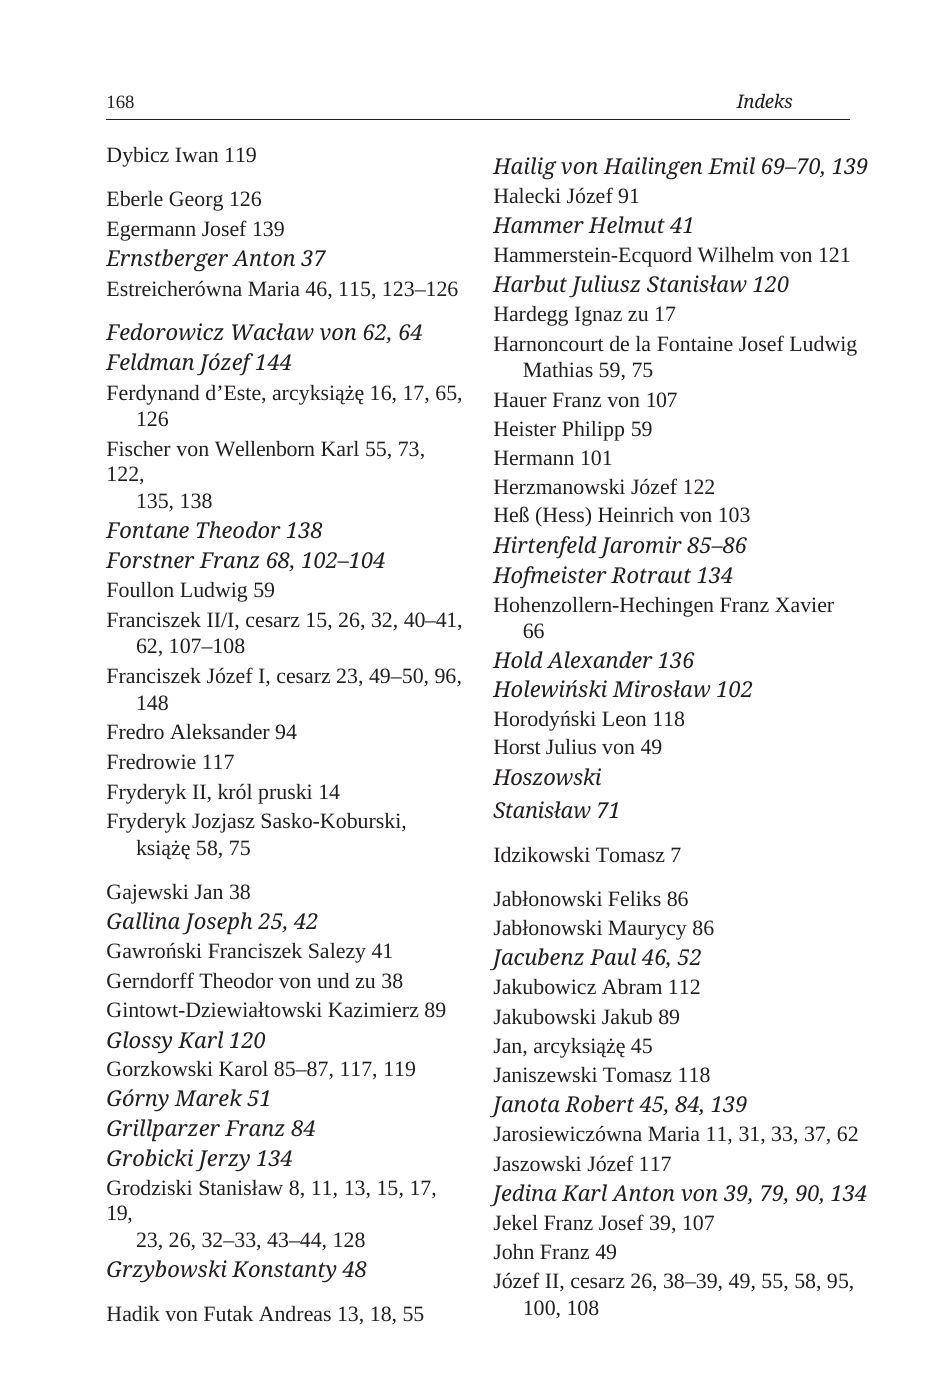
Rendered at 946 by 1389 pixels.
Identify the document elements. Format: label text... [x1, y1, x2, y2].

text Gajewski Jan 38 [106, 879, 464, 904]
text 100, 108 [523, 1295, 879, 1320]
text Fredrowie 117 [106, 749, 464, 774]
text Fischer von Wellenborn Karl 55, 73, 122, [106, 436, 464, 486]
text Jarosiewiczówna Maria 11, 31, 33, 37, 62 [493, 1121, 879, 1147]
text Herzmanowski Józef 122 Heß (Hess) Heinrich von 103 Hirtenfeld Jaromir 85–86 [493, 474, 752, 560]
text Józef II, cesarz 26, 38–39, 49, 55, 58, 95, [493, 1268, 879, 1294]
text Hauer Franz von 107 Heister Philipp 59 [493, 387, 679, 441]
text Jakubowicz Abram 112 [493, 974, 879, 999]
text Hofmeister Rotraut 134 [493, 563, 879, 589]
text Glossy Karl 120 [106, 1027, 464, 1053]
text Fredro Aleksander 94 [106, 719, 464, 744]
text Forstner Franz 68, 102–104 [106, 545, 464, 574]
text Hammer Helmut 41 [493, 210, 879, 240]
text Jabłonowski Maurycy 86 [493, 915, 879, 940]
text Ferdynand d’Este, arcyksiążę 16, 17, 65, [106, 379, 464, 405]
text Hold Alexander 136 [493, 645, 879, 674]
text Harnoncourt de la Fontaine Josef Ludwig Mathias 59, 75 [493, 331, 879, 382]
text Gawroński Franciszek Salezy 41 Gerndorff Theodor von und zu 38 Gintowt-Dziewiałtowski Kazimierz 89 [106, 938, 448, 1022]
text John Franz 49 [493, 1239, 879, 1264]
text Fedorowicz Wacław von 62, 64 [106, 317, 464, 347]
text Janota Robert 45, 84, 139 [493, 1089, 879, 1119]
text Idzikowski Tomasz 7 [493, 842, 879, 867]
text Jabłonowski Feliks 86 [493, 886, 879, 911]
text Hadik von Futak Andreas 13, 18, 55 [106, 1301, 464, 1327]
text Hermann 101 [493, 445, 879, 470]
text Jekel Franz Josef 39, 107 [493, 1210, 879, 1235]
text Holewiński Mirosław 102 [493, 674, 879, 703]
text Hailig von Hailingen Emil 69–70, 139 [493, 151, 879, 181]
text 23, 26, 32–33, 43–44, 128 [136, 1227, 464, 1252]
text Estreicherówna Maria 46, 115, 123–126 [106, 276, 464, 301]
text Grillparzer Franz 84 [106, 1113, 464, 1143]
text Eberle Georg 126 [106, 186, 464, 212]
text Egermann Josef 139 [106, 216, 464, 241]
text Grobicki Jerzy 134 [106, 1143, 464, 1173]
text Janiszewski Tomasz 118 [493, 1062, 879, 1088]
text Gallina Joseph 25, 42 [106, 906, 464, 936]
text Grzybowski Konstanty 48 [106, 1254, 464, 1284]
text Fontane Theodor 138 [106, 515, 464, 545]
text Halecki Józef 91 [493, 183, 879, 209]
text Harbut Juliusz Stanisław 120 [493, 269, 879, 299]
text Feldman Józef 144 [106, 347, 464, 377]
text Hardegg Ignaz zu 17 [493, 301, 879, 327]
text Dybicz Iwan 119 [106, 142, 464, 167]
text Fryderyk II, król pruski 14 [106, 779, 464, 804]
text 62, 107–108 [136, 633, 464, 659]
text Fryderyk Jozjasz Sasko-Koburski, książę 58, 75 [106, 808, 465, 860]
text Horodyński Leon 118 Horst Julius von 49 Hoszowski Stanisław 71 [493, 706, 704, 825]
text Jan, arcyksiążę 45 [493, 1033, 879, 1058]
text Hohenzollern-Hechingen Franz Xavier 66 [493, 592, 845, 643]
text Jaszowski Józef 117 [493, 1151, 879, 1176]
text 135, 138 [136, 488, 464, 513]
text Hammerstein-Ecquord Wilhelm von 121 [493, 242, 879, 268]
text Ernstberger Anton 37 [106, 243, 464, 273]
text Jedina Karl Anton von 39, 79, 90, 134 [493, 1178, 879, 1207]
text 148 [136, 690, 464, 715]
text Jakubowski Jakub 89 [493, 1004, 879, 1029]
text Franciszek II/I, cesarz 15, 26, 32, 40–41, [106, 607, 464, 632]
text Górny Marek 51 [106, 1083, 464, 1113]
text 126 [136, 406, 464, 431]
text Grodziski Stanisław 8, 11, 13, 15, 17, 19, [106, 1175, 464, 1226]
text Franciszek Józef I, cesarz 23, 49–50, 96, [106, 663, 464, 688]
text Gorzkowski Karol 85–87, 117, 119 [106, 1056, 464, 1081]
text Foullon Ludwig 59 [106, 577, 464, 602]
text Jacubenz Paul 46, 52 [493, 942, 879, 972]
